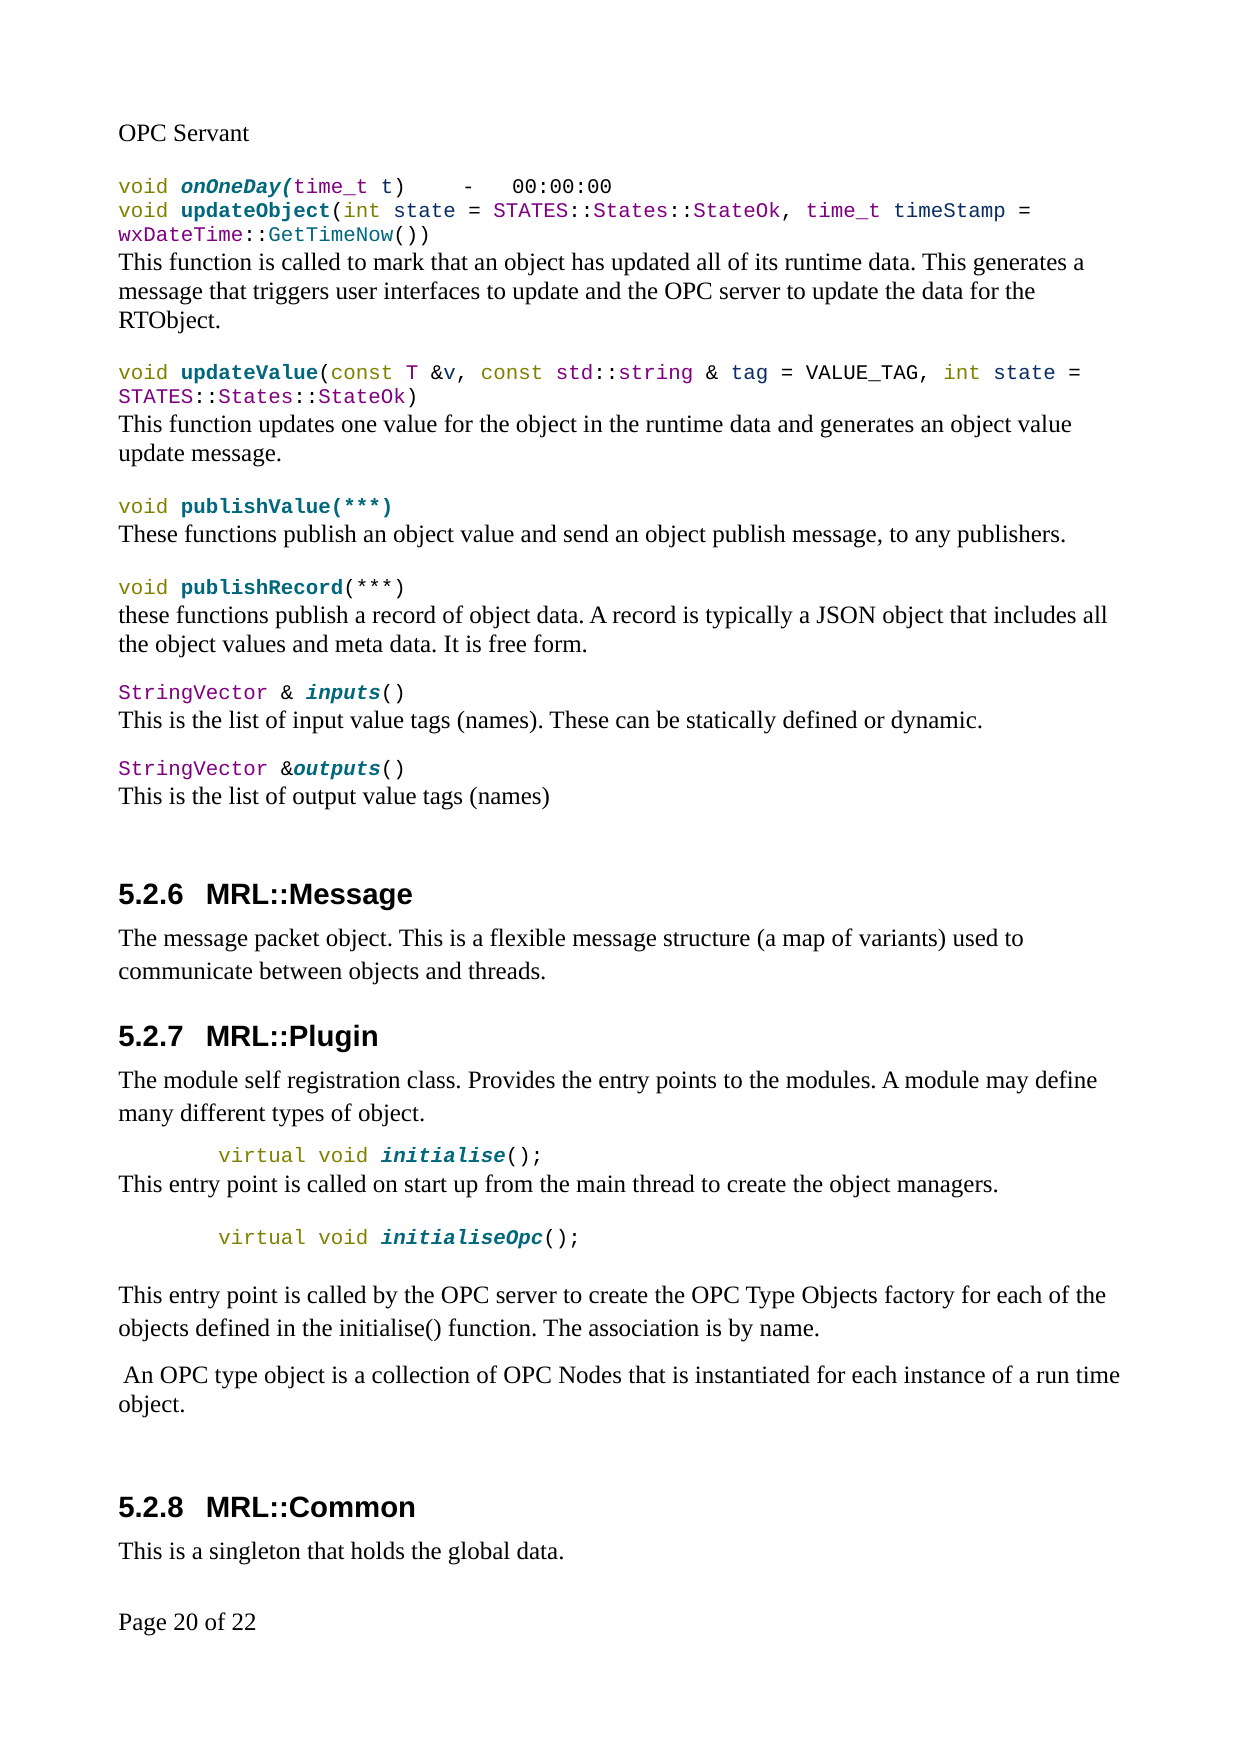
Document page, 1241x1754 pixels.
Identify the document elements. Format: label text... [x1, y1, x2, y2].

subtitle MRL::Message [118, 877, 1122, 911]
text virtual void initialise(); [118, 1146, 1122, 1169]
text This is the list of input value tags (names). These can be statically defined or dynamic. [118, 705, 1122, 734]
text void publishValue(***) [118, 496, 1122, 519]
text void onOneDay(time_t t) - 00:00:00 [118, 176, 1122, 200]
subtitle MRL::Common [118, 1490, 1122, 1524]
text The message packet object. This is a flexible message structure (a map of variants) used to communicate between objects and threads. [118, 923, 1122, 985]
text These functions publish an object value and send an object publish message, to any publishers. [118, 519, 1122, 548]
text This function updates one value for the object in the runtime data and generates an object value update message. [118, 409, 1122, 467]
text The module self registration class. Provides the entry points to the modules. A module may define many different types of object. [118, 1065, 1122, 1127]
text void publishRecord(***) [118, 577, 1122, 601]
text This is a singleton that holds the global data. [118, 1536, 1122, 1565]
text StringVector & inputs() [118, 682, 1122, 705]
text This entry point is called on start up from the main thread to create the object managers. [118, 1169, 1122, 1198]
text This function is called to mark that an object has updated all of its runtime data. This generates a message that triggers user interfaces to update and the OPC server to update the data for the RTObject. [118, 247, 1122, 333]
text virtual void initialiseOpc(); [118, 1227, 1122, 1250]
text void updateObject(int state = STATES::States::StateOk, time_t timeStamp = wxDateTime::GetTimeNow()) [118, 200, 1122, 247]
subtitle MRL::Plugin [118, 1019, 1122, 1052]
text these functions publish a record of object data. A record is typically a JSON object that includes all the object values and meta data. It is free form. [118, 601, 1122, 658]
text This is the list of output value tags (names) [118, 781, 1122, 810]
text StringVector &outputs() [118, 758, 1122, 781]
text This entry point is called by the OPC server to create the OPC Type Objects factory for each of the objects defined in the initialise() function. The association is by name. [118, 1280, 1122, 1342]
text An OPC type object is a collection of OPC Nodes that is instantiated for each instance of a run time object. [118, 1360, 1122, 1418]
text void updateValue(const T &v, const std::string & tag = VALUE_TAG, int state = STATES::States::StateOk) [118, 362, 1122, 409]
